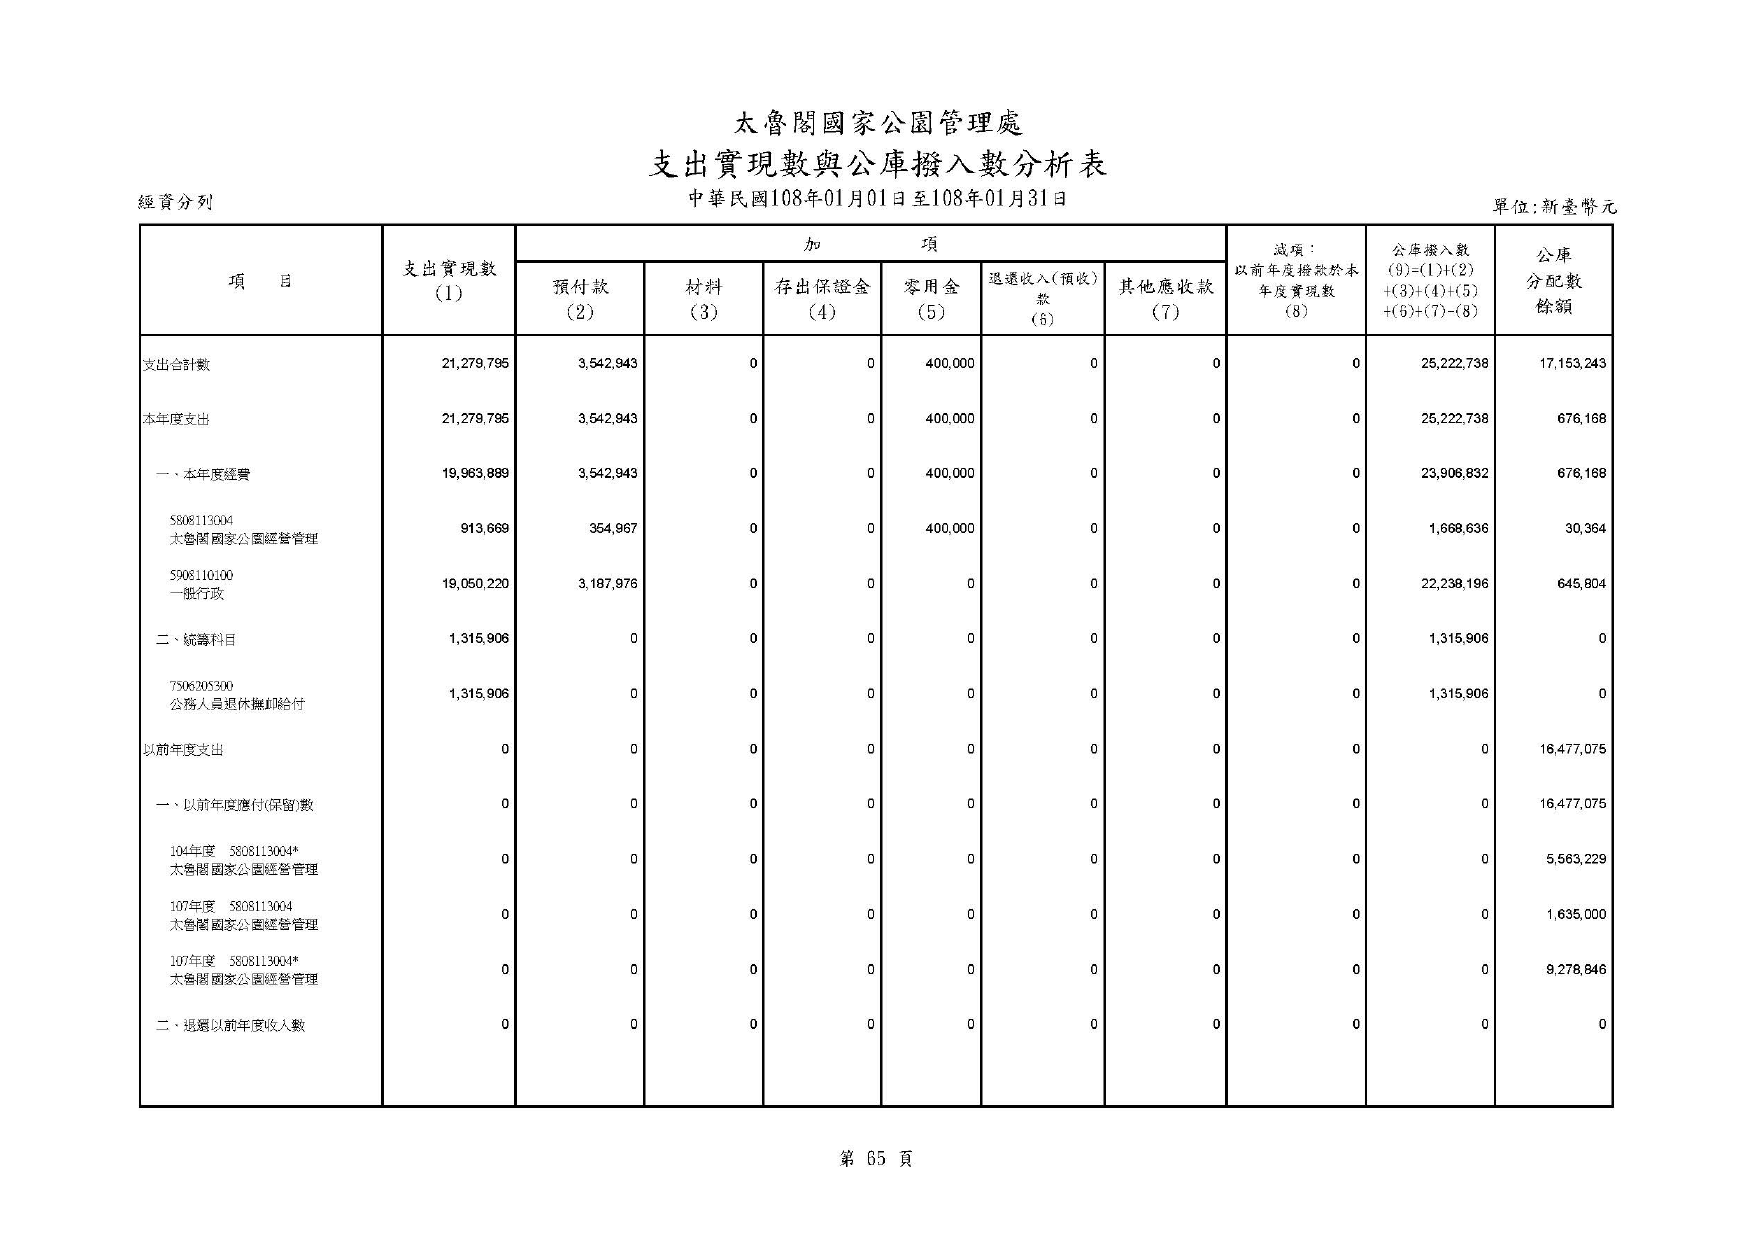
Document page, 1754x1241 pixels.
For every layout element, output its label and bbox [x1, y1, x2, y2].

picture [59, 59, 1695, 1216]
